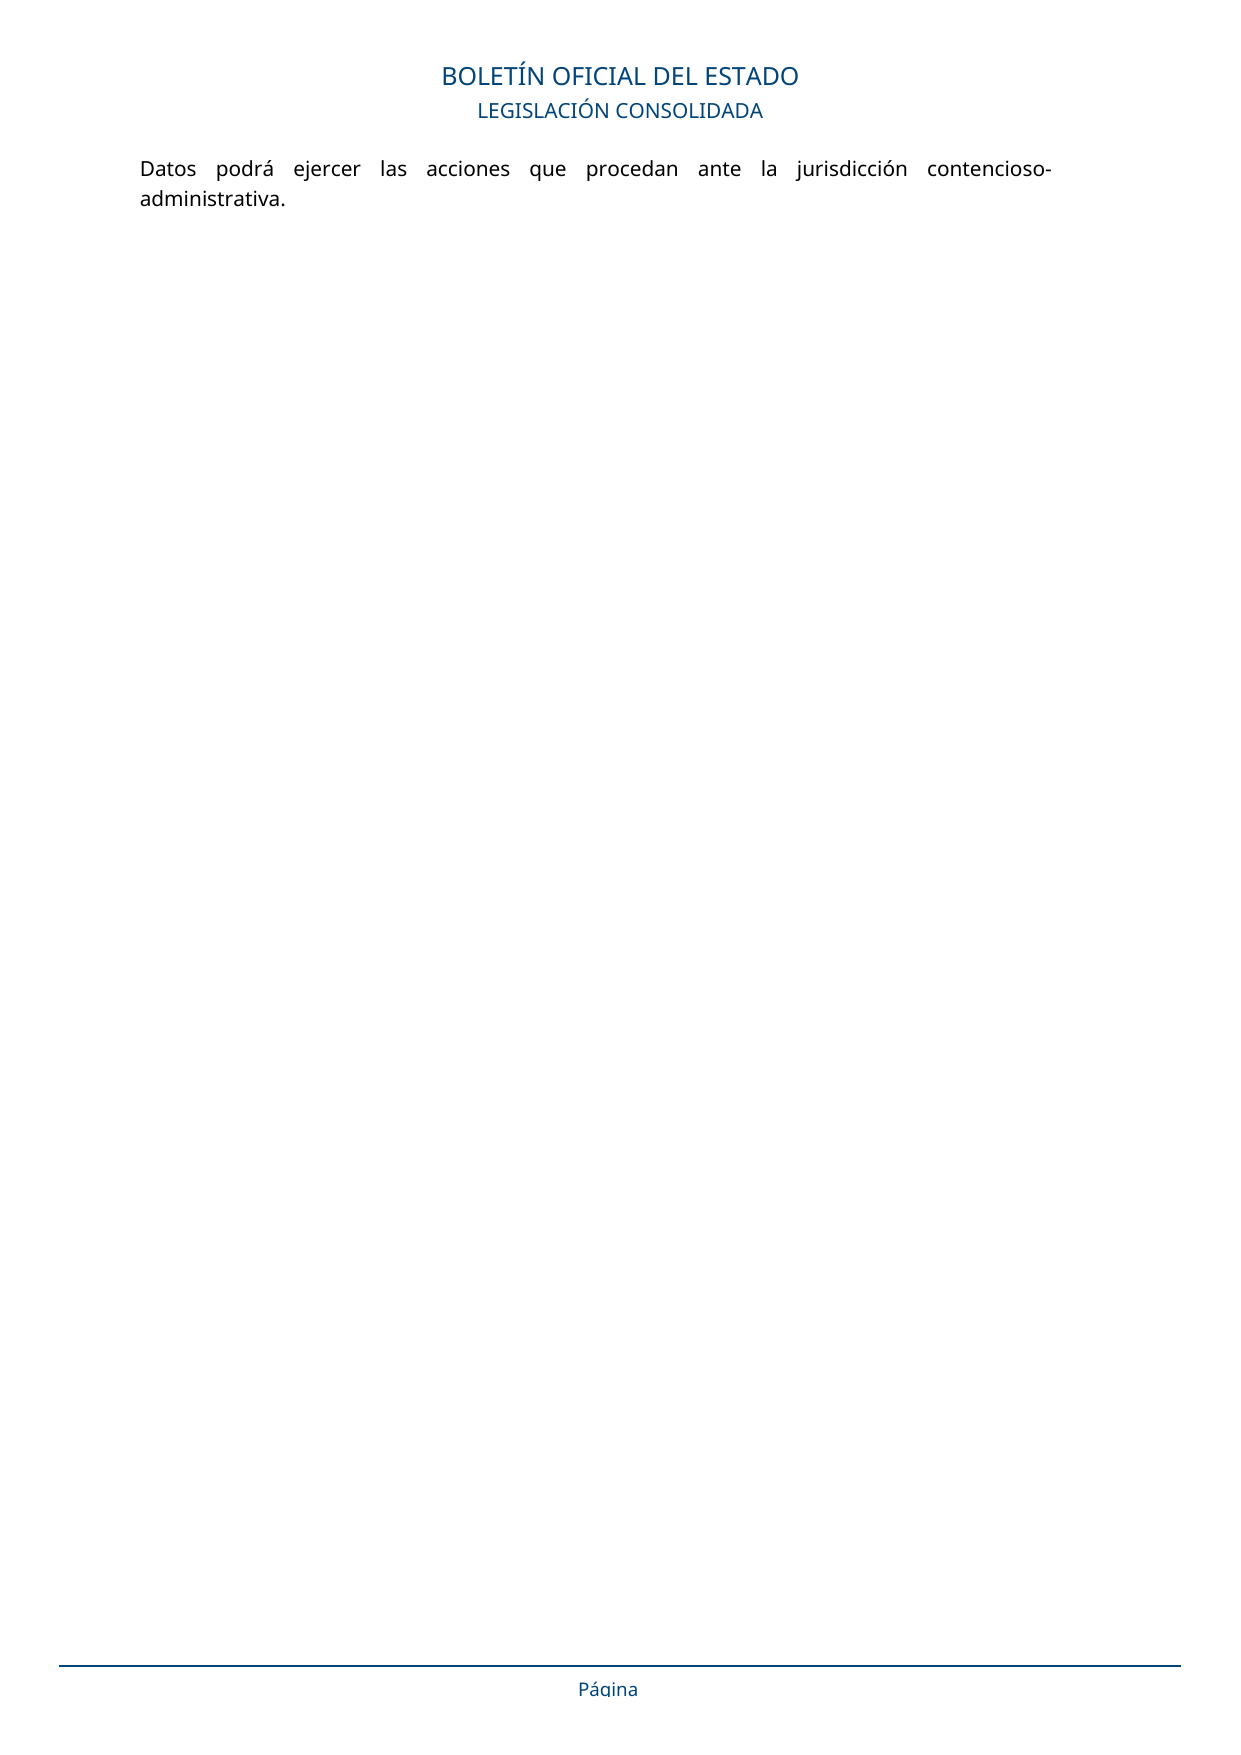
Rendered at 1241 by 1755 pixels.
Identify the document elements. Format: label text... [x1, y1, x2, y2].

text Datos podrá ejercer las acciones que procedan ante la jurisdicción contencioso-administrativa. [139, 154, 1052, 212]
